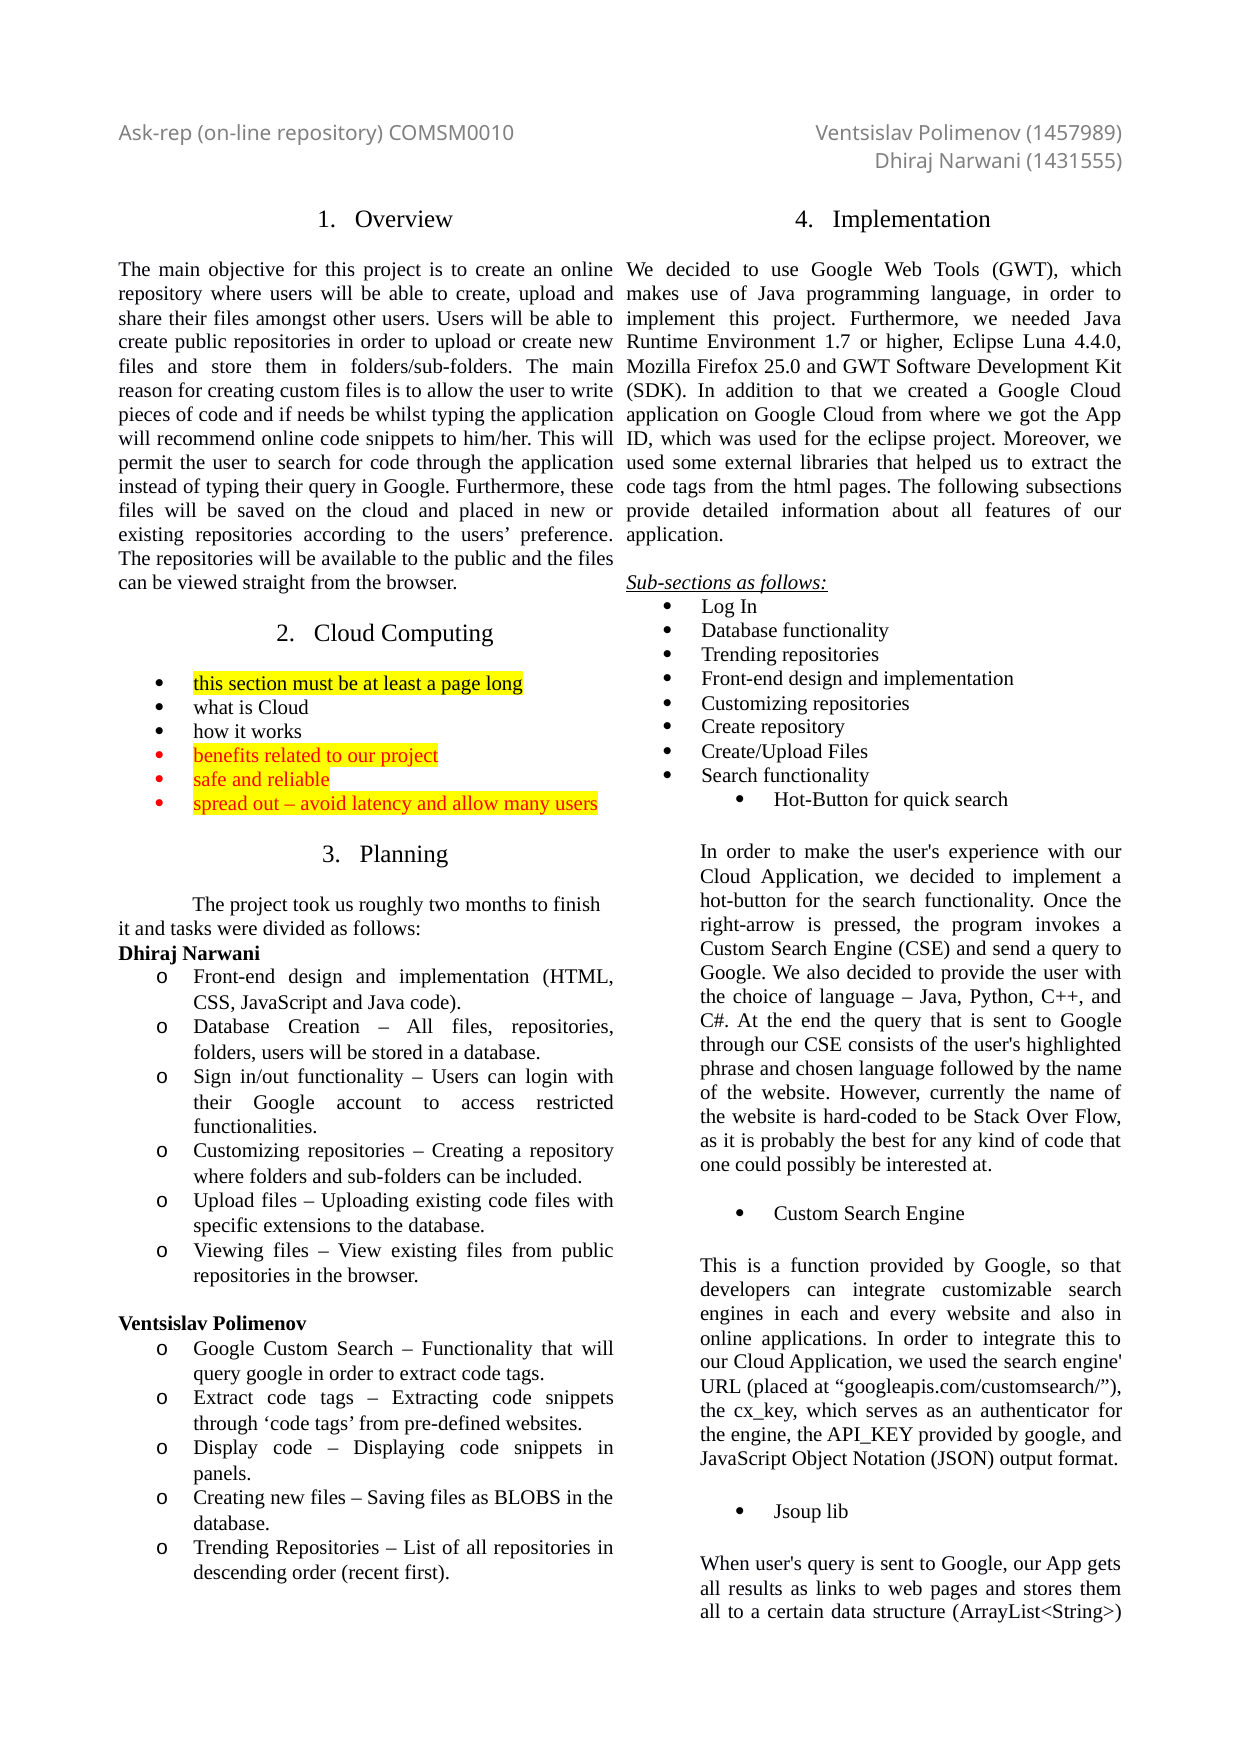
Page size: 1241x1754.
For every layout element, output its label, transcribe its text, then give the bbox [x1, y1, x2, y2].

text This is a function provided by Google, so that developers can integrate customizable search engines in each and every website and also in online applications. In order to integrate this to our Cloud Application, we used the search engine' URL (placed at “googleapis.com/customsearch/”), the cx_key, which serves as an authenticator for the engine, the API_KEY provided by google, and JavaScript Object Notation (JSON) output format. [700, 1253, 1122, 1470]
list Upload files – Uploading existing code files with specific extensions to the database. [156, 1188, 614, 1237]
list Database functionality [663, 618, 1122, 642]
list Search functionality [663, 763, 1122, 787]
text In order to make the user's experience with our Cloud Application, we decided to implement a hot-button for the search functionality. Once the right-arrow is pressed, the program invokes a Custom Search Engine (CSE) and send a query to Google. We also decided to provide the user with the choice of language – Java, Python, C++, and C#. At the end the query that is sent to Google through our CSE consists of the user's highlighted phrase and chosen language followed by the name of the website. However, currently the name of the website is hard-coded to be Stack Over Flow, as it is probably the best for any kind of code that one could possibly be interested at. [700, 839, 1122, 1176]
text The main objective for this project is to create an online repository where users will be able to create, upload and share their files amongst other users. Users will be able to create public repositories in order to upload or create new files and store them in folders/sub-folders. The main reason for creating custom files is to allow the user to write pieces of code and if needs be whilst typing the application will recommend online code snippets to him/her. This will permit the user to search for code through the application instead of typing their query in Google. Furthermore, these files will be saved on the cloud and placed in new or existing repositories according to the users’ preference. The repositories will be available to the public and the files can be viewed straight from the browser. [118, 257, 614, 594]
list Database Creation – All files, repositories, folders, users will be stored in a database. [156, 1014, 614, 1064]
list Customizing repositories [663, 690, 1122, 714]
list Custom Search Engine [736, 1200, 1122, 1224]
list how it works [156, 719, 614, 743]
text When user's query is sent to Google, our App gets all results as links to web pages and stores them all to a certain data structure (ArrayList<String>) [700, 1551, 1122, 1623]
list Display code – Displaying code snippets in panels. [156, 1435, 614, 1485]
list what is Cloud [156, 695, 614, 719]
list this section must be at least a page long [156, 671, 614, 695]
list Overview [156, 204, 614, 233]
list Create repository [663, 714, 1122, 738]
list Front-end design and implementation (HTML, CSS, JavaScript and Java code). [156, 964, 614, 1014]
list Implementation [663, 204, 1122, 233]
list Trending Repositories – List of all repositories in descending order (recent first). [156, 1534, 614, 1584]
list Hot-Button for quick search [736, 787, 1122, 811]
list Trending repositories [663, 642, 1122, 666]
list Log In [663, 594, 1122, 618]
text We decided to use Google Web Tools (GWT), which makes use of Java programming language, in order to implement this project. Furthermore, we needed Java Runtime Environment 1.7 or higher, Eclipse Luna 4.4.0, Mozilla Firefox 25.0 and GWT Software Development Kit (SDK). In addition to that we created a Google Cloud application on Google Cloud from where we got the App ID, which was used for the eclipse project. Moreover, we used some external libraries that helped us to extract the code tags from the html pages. The following subsections provide detailed information about all features of our application. [626, 257, 1122, 546]
list Google Custom Search – Functionality that will query google in order to extract code tags. [156, 1335, 614, 1385]
list Create/Upload Files [663, 738, 1122, 763]
list benefits related to our project [156, 743, 614, 767]
list Viewing files – View existing files from public repositories in the browser. [156, 1237, 614, 1287]
list Sign in/out functionality – Users can login with their Google account to access restricted functionalities. [156, 1064, 614, 1138]
text Dhiraj Narwani [118, 940, 614, 964]
list Front-end design and implementation [663, 666, 1122, 690]
list Customizing repositories – Creating a repository where folders and sub-folders can be included. [156, 1138, 614, 1188]
list spread out – avoid latency and allow many users [156, 791, 614, 815]
text Ventsislav Polimenov [118, 1311, 614, 1335]
list safe and reliable [156, 767, 614, 791]
list Creating new files – Saving files as BLOBS in the database. [156, 1485, 614, 1534]
text Sub-sections as follows: [626, 570, 1122, 594]
list Cloud Computing [156, 618, 614, 647]
list Jsoup lib [736, 1498, 1122, 1523]
list Planning [156, 839, 614, 868]
list Extract code tags – Extracting code snippets through ‘code tags’ from pre-defined websites. [156, 1385, 614, 1435]
text The project took us roughly two months to finish it and tasks were divided as follows: [118, 892, 614, 940]
